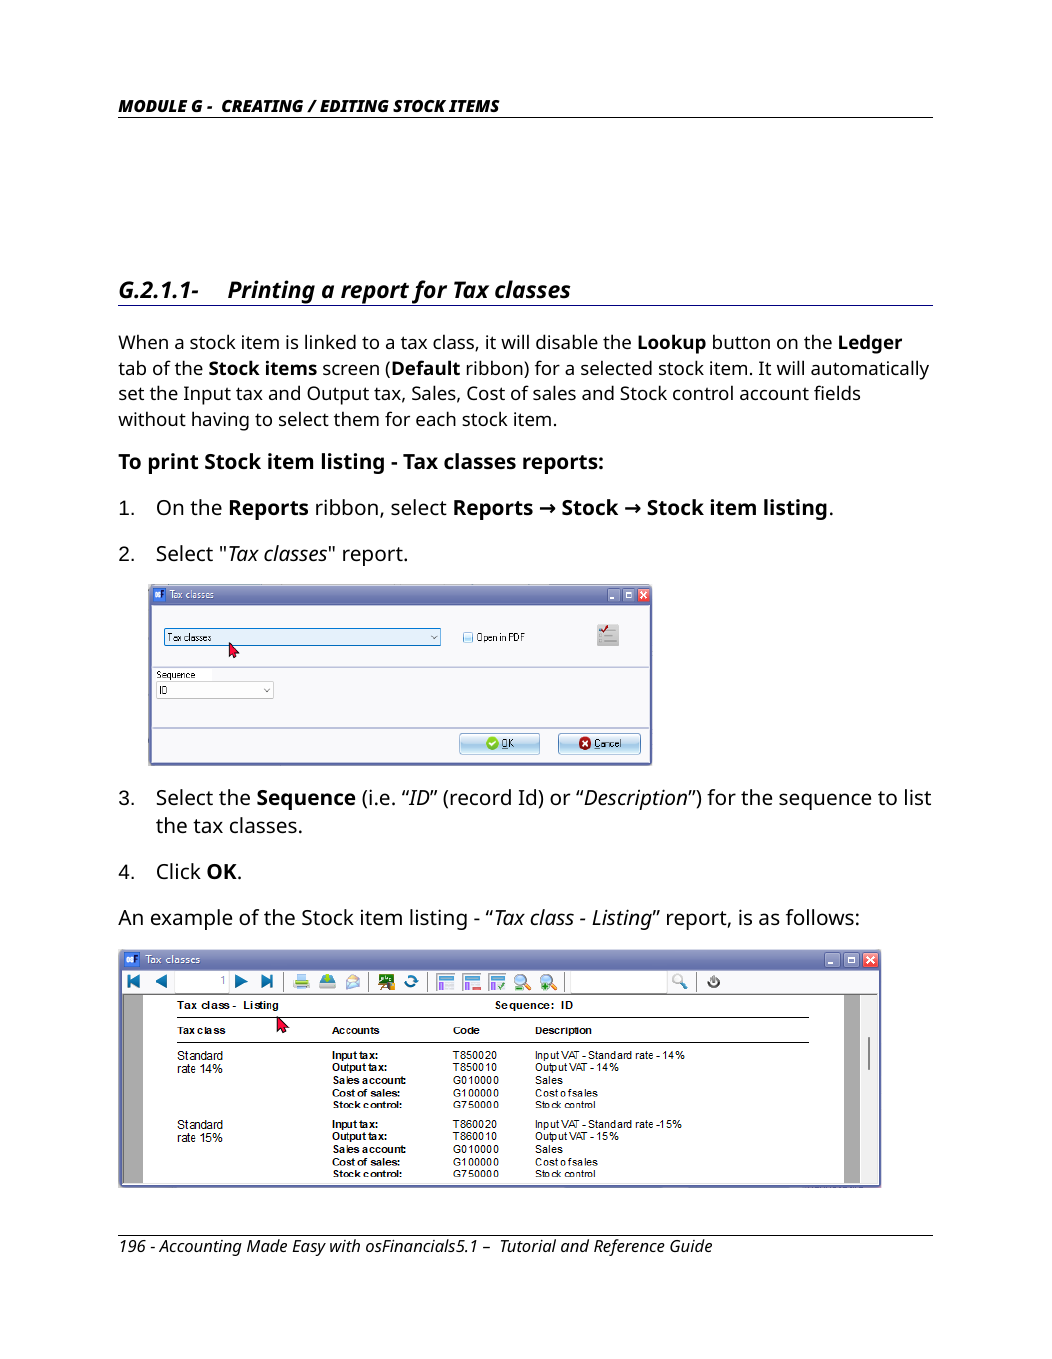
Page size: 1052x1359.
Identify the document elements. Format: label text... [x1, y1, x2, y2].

list Select "Tax classes" report. [118, 539, 933, 567]
text An example of the Stock item listing - “Tax class - Listing” report, is as follows: [118, 903, 933, 932]
picture [148, 584, 653, 766]
text To print Stock item listing - Tax classes reports: [118, 447, 933, 475]
text When a stock item is linked to a tax class, it will disable the Lookup button on the Ledger tab of the Stock items screen (Default ribbon) for a selected stock item. It will automatically set the Input tax and Output tax, Sales, Cost of sales and Stock control account fields without having to select them for each stock item. [118, 329, 933, 432]
picture [118, 949, 882, 1188]
list Click OK. [118, 857, 933, 886]
list Select the Sequence (i.e. “ID” (record Id) or “Description”) for the sequence to list the tax classes. [118, 783, 933, 840]
list On the Reports ribbon, select Reports → Stock → Stock item listing. [118, 493, 933, 521]
subtitle Printing a report for Tax classes [118, 273, 933, 305]
